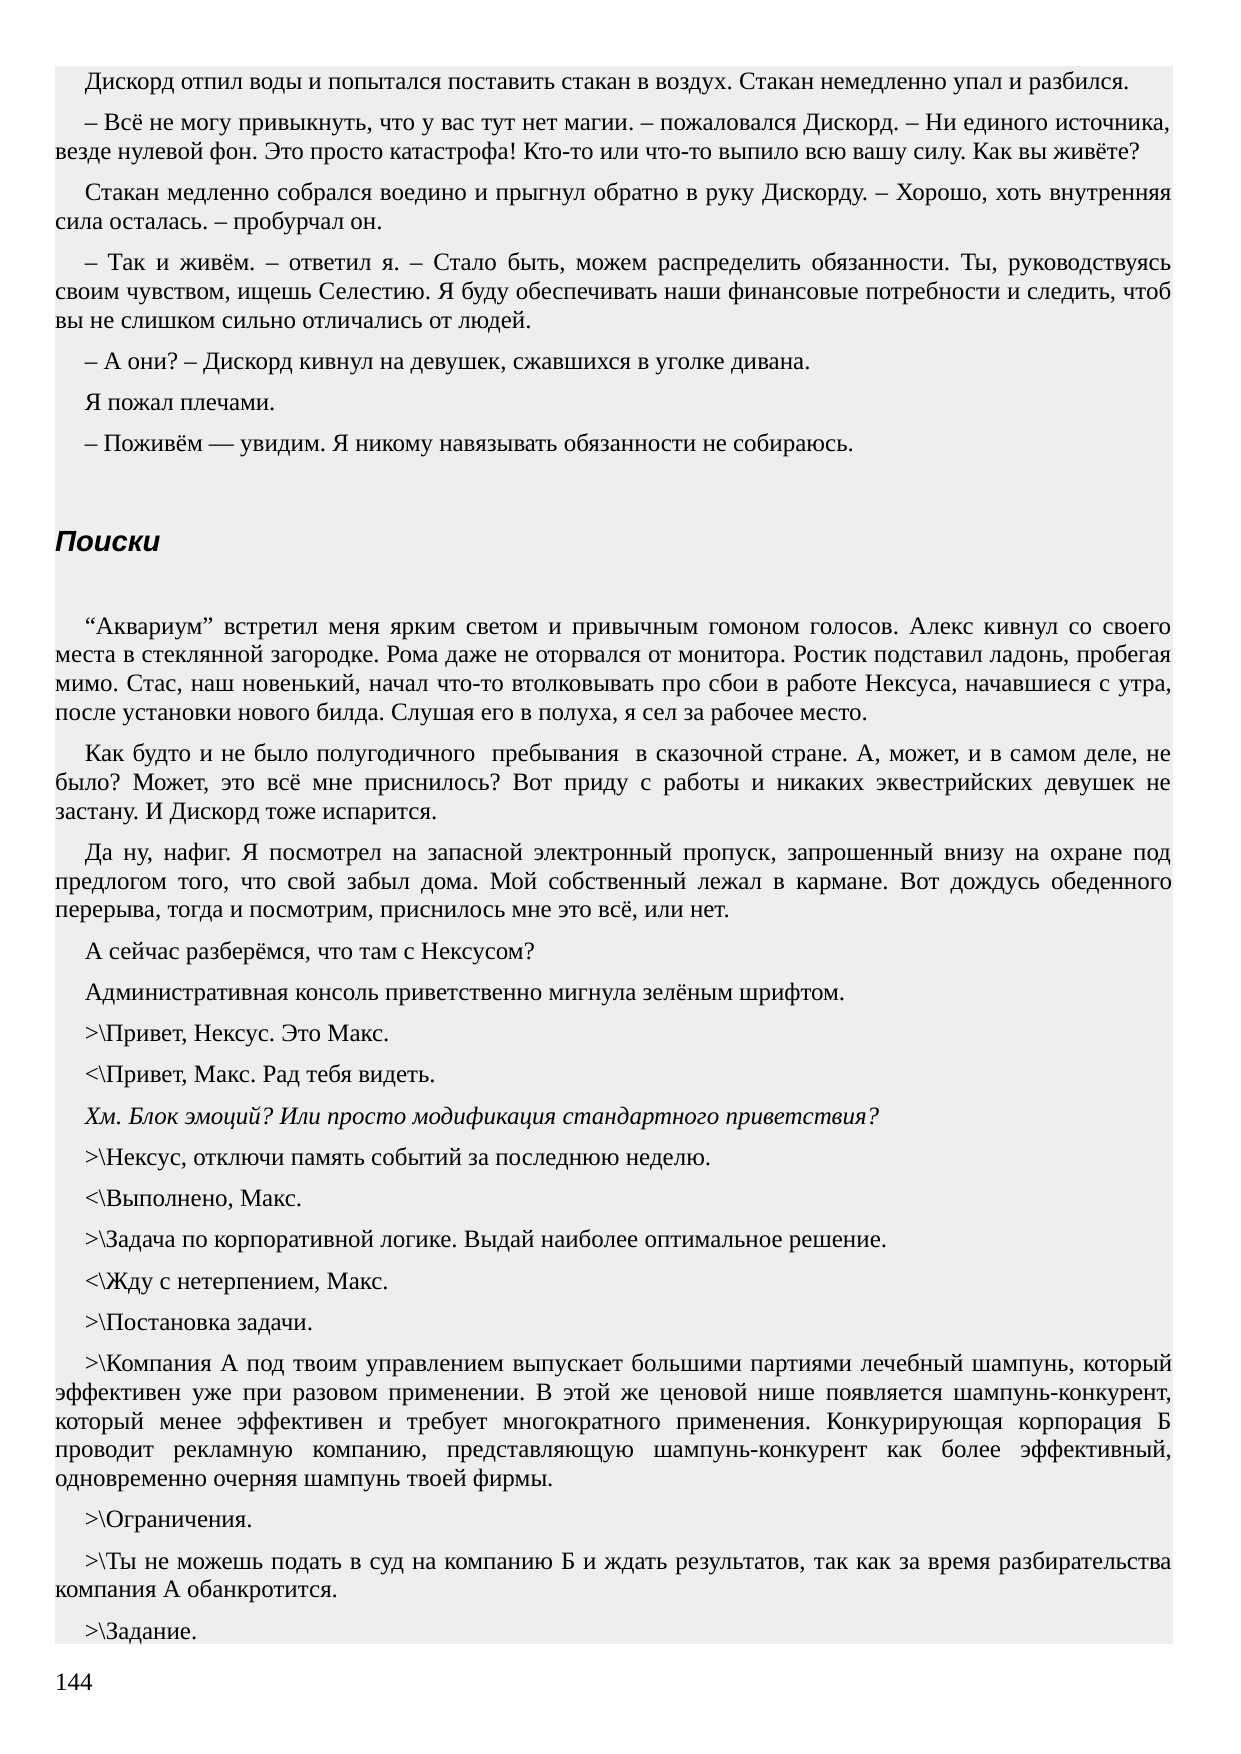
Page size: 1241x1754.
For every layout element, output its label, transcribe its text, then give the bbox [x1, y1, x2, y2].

text >\Привет, Нексус. Это Макс. [55, 1018, 1173, 1047]
text >\Ограничения. [55, 1504, 1173, 1533]
text Административная консоль приветственно мигнула зелёным шрифтом. [55, 977, 1173, 1006]
subtitle Поиски [55, 523, 1173, 557]
text >\Компания А под твоим управлением выпускает большими партиями лечебный шампунь, который эффективен уже при разовом применении. В этой же ценовой нише появляется шампунь-конкурент, который менее эффективен и требует многократного применения. Конкурирующая корпорация Б проводит рекламную компанию, представляющую шампунь-конкурент как более эффективный, одновременно очерняя шампунь твоей фирмы. [55, 1348, 1173, 1492]
text Стакан медленно собрался воедино и прыгнул обратно в руку Дискорду. – Хорошо, хоть внутренняя сила осталась. – пробурчал он. [55, 177, 1173, 235]
text <\Жду с нетерпением, Макс. [55, 1266, 1173, 1294]
text – Поживём — увидим. Я никому навязывать обязанности не собираюсь. [55, 428, 1173, 457]
text Дискорд отпил воды и попытался поставить стакан в воздух. Стакан немедленно упал и разбился. [55, 66, 1173, 95]
text Я пожал плечами. [55, 387, 1173, 416]
text – Так и живём. – ответил я. – Стало быть, можем распределить обязанности. Ты, руководствуясь своим чувством, ищешь Селестию. Я буду обеспечивать наши финансовые потребности и следить, чтоб вы не слишком сильно отличались от людей. [55, 247, 1173, 333]
text >\Ты не можешь подать в суд на компанию Б и ждать результатов, так как за время разбирательства компания А обанкротится. [55, 1546, 1173, 1603]
text >\Задача по корпоративной логике. Выдай наиболее оптимальное решение. [55, 1224, 1173, 1253]
text Да ну, нафиг. Я посмотрел на запасной электронный пропуск, запрошенный внизу на охране под предлогом того, что свой забыл дома. Мой собственный лежал в кармане. Вот дождусь обеденного перерыва, тогда и посмотрим, приснилось мне это всё, или нет. [55, 837, 1173, 923]
text >\Постановка задачи. [55, 1307, 1173, 1336]
text >\Задание. [55, 1616, 1173, 1644]
text <\Привет, Макс. Рад тебя видеть. [55, 1059, 1173, 1088]
text >\Нексус, отключи память событий за последнюю неделю. [55, 1142, 1173, 1171]
text Хм. Блок эмоций? Или просто модификация стандартного приветствия? [55, 1101, 1173, 1129]
text – Всё не могу привыкнуть, что у вас тут нет магии. – пожаловался Дискорд. – Ни единого источника, везде нулевой фон. Это просто катастрофа! Кто-то или что-то выпило всю вашу силу. Как вы живёте? [55, 107, 1173, 165]
text “Аквариум” встретил меня ярким светом и привычным гомоном голосов. Алекс кивнул со своего места в стеклянной загородке. Рома даже не оторвался от монитора. Ростик подставил ладонь, пробегая мимо. Стас, наш новенький, начал что-то втолковывать про сбои в работе Нексуса, начавшиеся с утра, после установки нового билда. Слушая его в полуха, я сел за рабочее место. [55, 611, 1173, 726]
text А сейчас разберёмся, что там с Нексусом? [55, 936, 1173, 964]
text Как будто и не было полугодичного пребывания в сказочной стране. А, может, и в самом деле, не было? Может, это всё мне приснилось? Вот приду с работы и никаких эквестрийских девушек не застану. И Дискорд тоже испарится. [55, 738, 1173, 824]
text – А они? – Дискорд кивнул на девушек, сжавшихся в уголке дивана. [55, 346, 1173, 375]
text <\Выполнено, Макс. [55, 1183, 1173, 1212]
